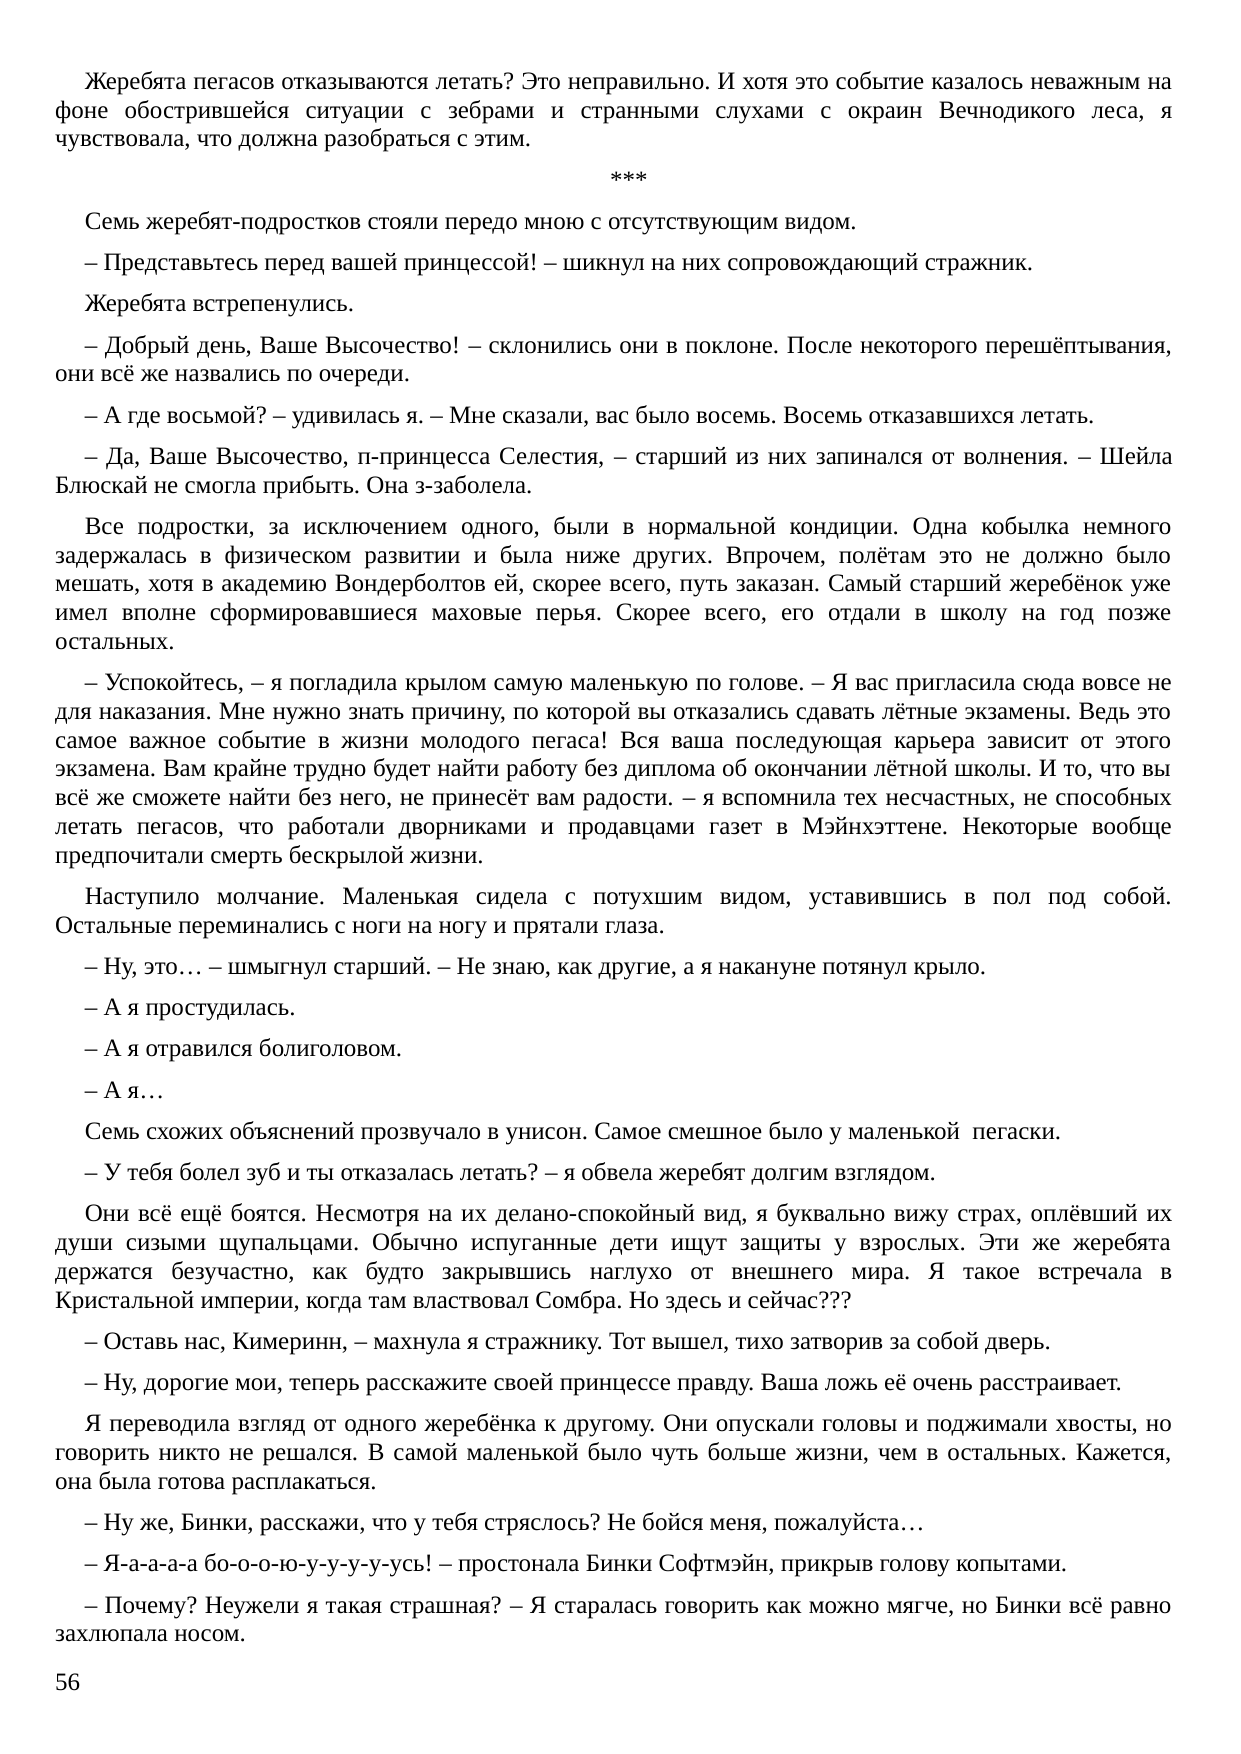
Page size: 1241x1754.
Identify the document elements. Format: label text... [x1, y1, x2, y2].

text Все подростки, за исключением одного, были в нормальной кондиции. Одна кобылка немного задержалась в физическом развитии и была ниже других. Впрочем, полётам это не должно было мешать, хотя в академию Вондерболтов ей, скорее всего, путь заказан. Самый старший жеребёнок уже имел вполне сформировавшиеся маховые перья. Скорее всего, его отдали в школу на год позже остальных. [55, 511, 1173, 655]
text *** [55, 165, 1173, 193]
text – Почему? Неужели я такая страшная? – Я старалась говорить как можно мягче, но Бинки всё равно захлюпала носом. [55, 1590, 1173, 1647]
text – Ну, дорогие мои, теперь расскажите своей принцессе правду. Ваша ложь её очень расстраивает. [55, 1367, 1173, 1396]
text – Добрый день, Ваше Высочество! – склонились они в поклоне. После некоторого перешёптывания, они всё же назвались по очереди. [55, 330, 1173, 387]
text Жеребята встрепенулись. [55, 288, 1173, 317]
text Я переводила взгляд от одного жеребёнка к другому. Они опускали головы и поджимали хвосты, но говорить никто не решался. В самой маленькой было чуть больше жизни, чем в остальных. Кажется, она была готова расплакаться. [55, 1408, 1173, 1495]
text – А я отравился болиголовом. [55, 1033, 1173, 1062]
text Семь жеребят-подростков стояли передо мною с отсутствующим видом. [55, 206, 1173, 235]
text – А где восьмой? – удивилась я. – Мне сказали, вас было восемь. Восемь отказавшихся летать. [55, 400, 1173, 428]
text – Я-а-а-а-а бо-о-о-ю-у-у-у-у-усь! – простонала Бинки Софтмэйн, прикрыв голову копытами. [55, 1548, 1173, 1577]
text – Ну, это… – шмыгнул старший. – Не знаю, как другие, а я накануне потянул крыло. [55, 951, 1173, 980]
text – Да, Ваше Высочество, п-принцесса Селестия, – старший из них запинался от волнения. – Шейла Блюскай не смогла прибыть. Она з-заболела. [55, 441, 1173, 498]
text – У тебя болел зуб и ты отказалась летать? – я обвела жеребят долгим взглядом. [55, 1157, 1173, 1186]
text Семь схожих объяснений прозвучало в унисон. Самое смешное было у маленькой пегаски. [55, 1116, 1173, 1145]
text Они всё ещё боятся. Несмотря на их делано-спокойный вид, я буквально вижу страх, оплёвший их души сизыми щупальцами. Обычно испуганные дети ищут защиты у взрослых. Эти же жеребята держатся безучастно, как будто закрывшись наглухо от внешнего мира. Я такое встречала в Кристальной империи, когда там властвовал Сомбра. Но здесь и сейчас??? [55, 1198, 1173, 1313]
text Жеребята пегасов отказываются летать? Это неправильно. И хотя это событие казалось неважным на фоне обострившейся ситуации с зебрами и странными слухами с окраин Вечнодикого леса, я чувствовала, что должна разобраться с этим. [55, 66, 1173, 152]
text – Представьтесь перед вашей принцессой! – шикнул на них сопровождающий стражник. [55, 247, 1173, 276]
text – Оставь нас, Кимеринн, – махнула я стражнику. Тот вышел, тихо затворив за собой дверь. [55, 1326, 1173, 1355]
text – Успокойтесь, – я погладила крылом самую маленькую по голове. – Я вас пригласила сюда вовсе не для наказания. Мне нужно знать причину, по которой вы отказались сдавать лётные экзамены. Ведь это самое важное событие в жизни молодого пегаса! Вся ваша последующая карьера зависит от этого экзамена. Вам крайне трудно будет найти работу без диплома об окончании лётной школы. И то, что вы всё же сможете найти без него, не принесёт вам радости. – я вспомнила тех несчастных, не способных летать пегасов, что работали дворниками и продавцами газет в Мэйнхэттене. Некоторые вообще предпочитали смерть бескрылой жизни. [55, 667, 1173, 868]
text – А я простудилась. [55, 992, 1173, 1021]
text – А я… [55, 1075, 1173, 1103]
text – Ну же, Бинки, расскажи, что у тебя стряслось? Не бойся меня, пожалуйста… [55, 1507, 1173, 1536]
text Наступило молчание. Маленькая сидела с потухшим видом, уставившись в пол под собой. Остальные переминались с ноги на ногу и прятали глаза. [55, 881, 1173, 938]
